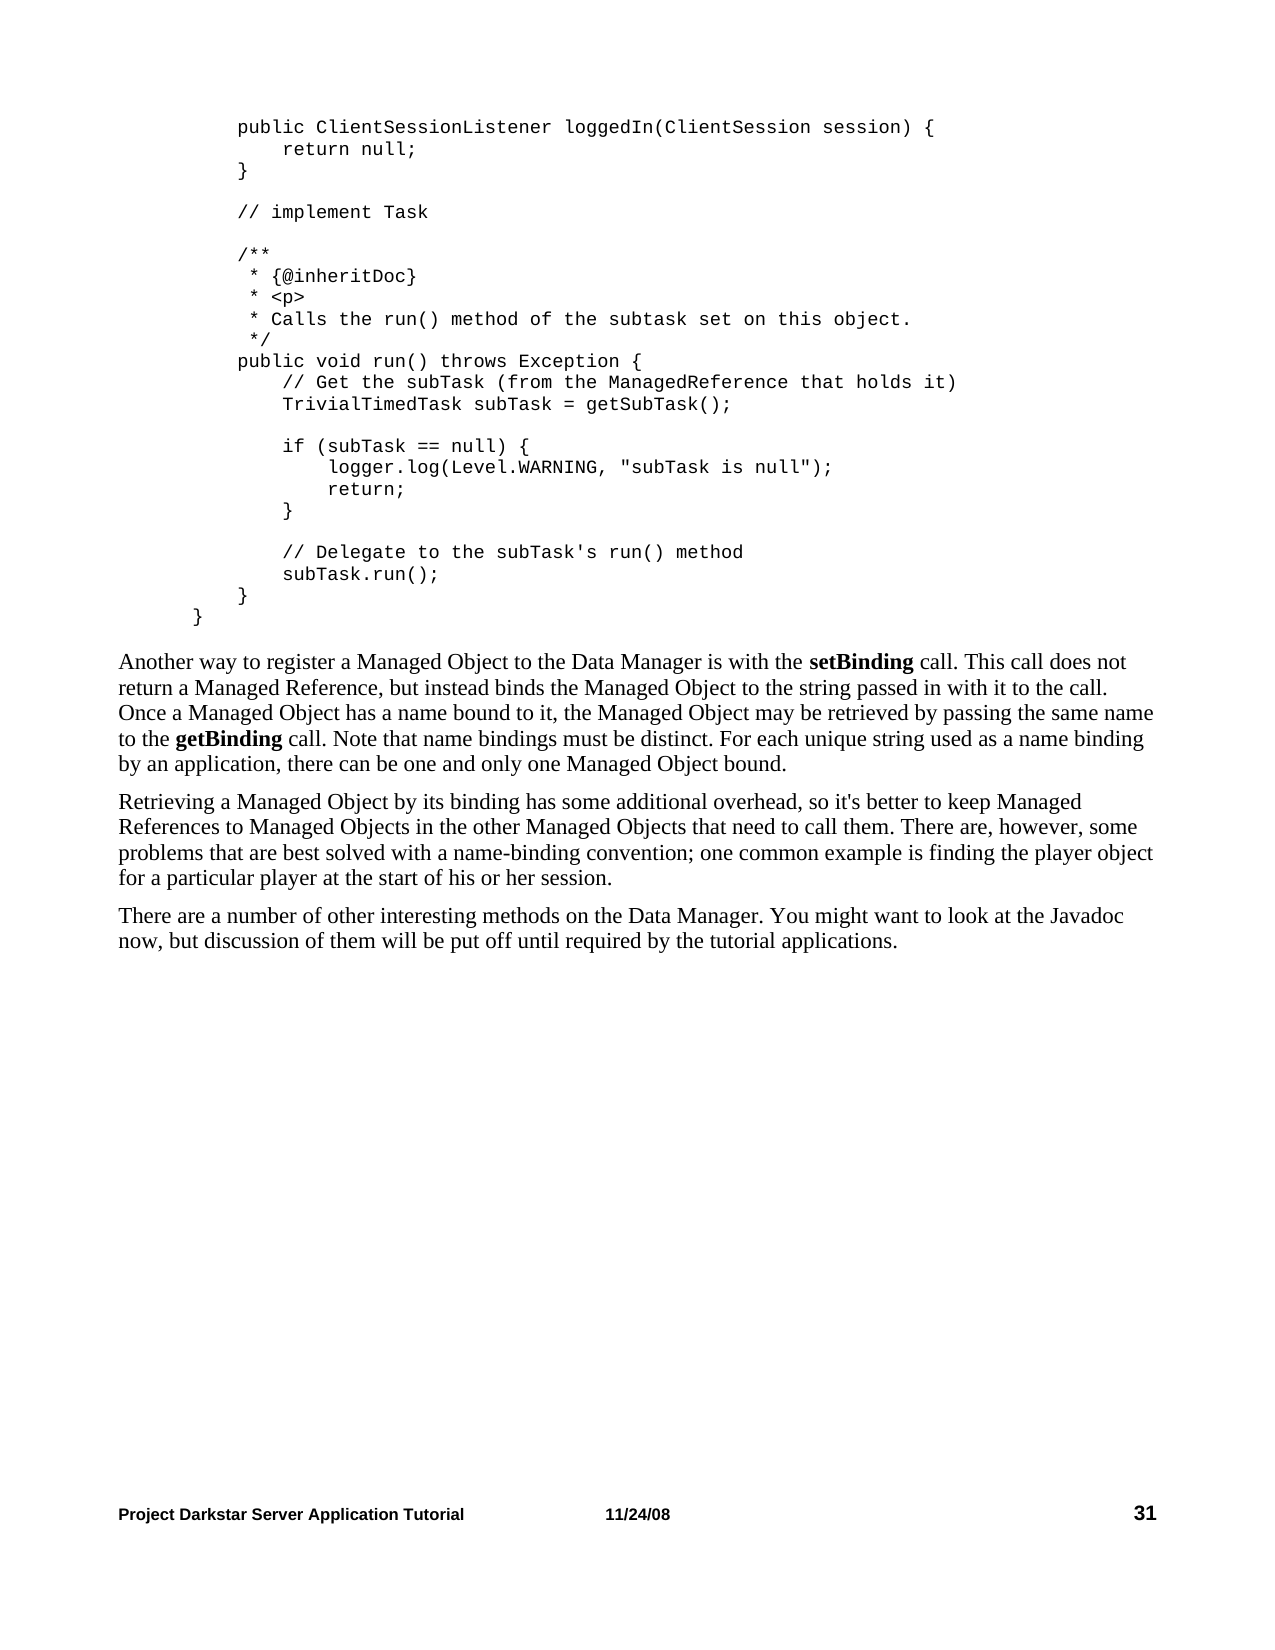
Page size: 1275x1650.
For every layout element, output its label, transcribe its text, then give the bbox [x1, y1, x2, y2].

text return null; [192, 139, 1098, 161]
text */ [192, 331, 1098, 352]
text subTask.run(); [192, 564, 1098, 586]
text There are a number of other interesting methods on the Data Manager. You might want to look at the Javadoc now, but discussion of them will be put off until required by the tutorial applications. [118, 903, 1157, 954]
text * <p> [192, 288, 1098, 309]
text // Get the subTask (from the ManagedReference that holds it) [192, 373, 1098, 394]
text Another way to register a Managed Object to the Data Manager is with the setBinding call. This call does not return a Managed Reference, but instead binds the Managed Object to the string passed in with it to the call. Once a Managed Object has a name bound to it, the Managed Object may be retrieved by passing the same name to the getBinding call. Note that name bindings must be distinct. For each unique string used as a name binding by an application, there can be one and only one Managed Object bound. [118, 649, 1157, 776]
text public ClientSessionListener loggedIn(ClientSession session) { [192, 118, 1098, 139]
text // implement Task [192, 203, 1098, 224]
text * {@inheritDoc} [192, 267, 1098, 288]
text TrivialTimedTask subTask = getSubTask(); [192, 394, 1098, 416]
text * Calls the run() method of the subtask set on this object. [192, 309, 1098, 331]
text // Delegate to the subTask's run() method [192, 543, 1098, 564]
text } [192, 586, 1098, 607]
text /** [192, 246, 1098, 267]
text Retrieving a Managed Object by its binding has some additional overhead, so it's better to keep Managed References to Managed Objects in the other Managed Objects that need to call them. There are, however, some problems that are best solved with a name-binding convention; one common example is finding the player object for a particular player at the start of his or her session. [118, 789, 1157, 891]
text return; [192, 479, 1098, 501]
text public void run() throws Exception { [192, 352, 1098, 373]
text } [192, 501, 1098, 522]
text } [192, 607, 1098, 649]
text logger.log(Level.WARNING, "subTask is null"); [192, 458, 1098, 479]
text if (subTask == null) { [192, 437, 1098, 458]
text } [192, 161, 1098, 182]
